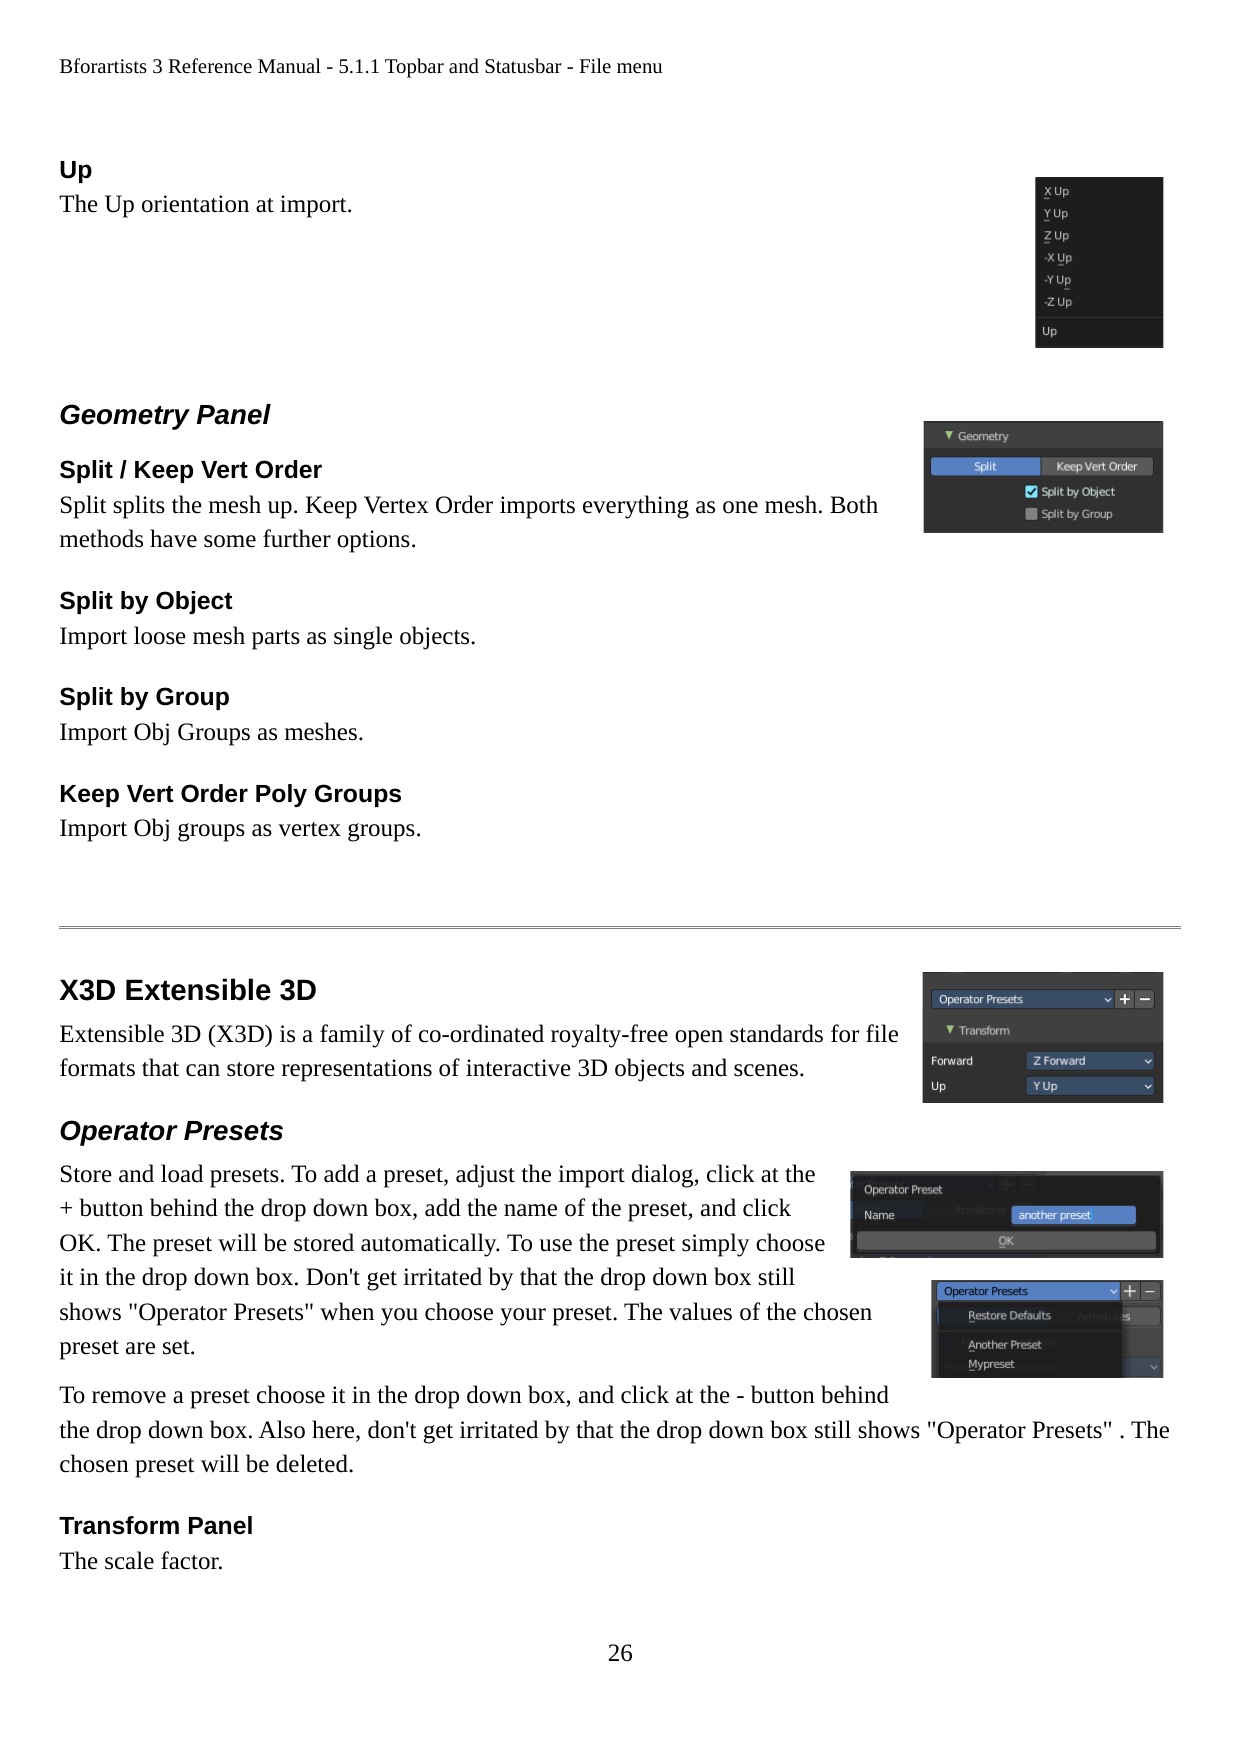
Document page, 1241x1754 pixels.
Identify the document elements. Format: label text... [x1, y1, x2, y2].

picture [1035, 177, 1164, 348]
subtitle Up [59, 155, 1181, 183]
text Store and load presets. To add a preset, adjust the import dialog, click at the + button behind the drop down box, add the name of the preset, and click OK. The preset will be stored automatically. To use the preset simply choose it in the drop down box. Don't get irritated by that the drop down box still shows "Operator Presets" when you choose your preset. The values of the chosen preset are set. [59, 1159, 1181, 1360]
text Split splits the mesh up. Keep Vertex Order imports everything as one mesh. Both methods have some further options. [59, 490, 1181, 553]
subtitle X3D Extensible 3D [59, 972, 922, 1006]
subtitle Split by Object [59, 586, 1181, 614]
text Import Obj groups as vertex groups. [59, 813, 1181, 842]
picture [923, 421, 1164, 533]
subtitle Keep Vert Order Poly Groups [59, 779, 1181, 807]
text The Up orientation at import. [59, 189, 1035, 218]
text To remove a preset choose it in the drop down box, and click at the - button behind the drop down box. Also here, don't get irritated by that the drop down box still shows "Operator Presets" . The chosen preset will be deleted. [59, 1381, 1181, 1478]
text Extensible 3D (X3D) is a family of co-ordinated royalty-free open standards for file formats that can store representations of interactive 3D objects and scenes. [59, 1019, 922, 1082]
text Import loose mesh parts as single objects. [59, 621, 1181, 649]
subtitle Split by Group [59, 682, 1181, 711]
subtitle Transform Panel [59, 1511, 1181, 1539]
text The scale factor. [59, 1546, 1181, 1574]
text Import Obj Groups as meshes. [59, 717, 1181, 746]
subtitle Split / Keep Vert Order [59, 455, 923, 484]
picture [931, 1280, 1164, 1378]
subtitle [1164, 455, 1181, 484]
subtitle Geometry Panel [59, 398, 1181, 430]
subtitle Operator Presets [59, 1115, 1181, 1147]
subtitle [1164, 972, 1181, 1006]
picture [922, 972, 1164, 1103]
picture [850, 1171, 1164, 1258]
